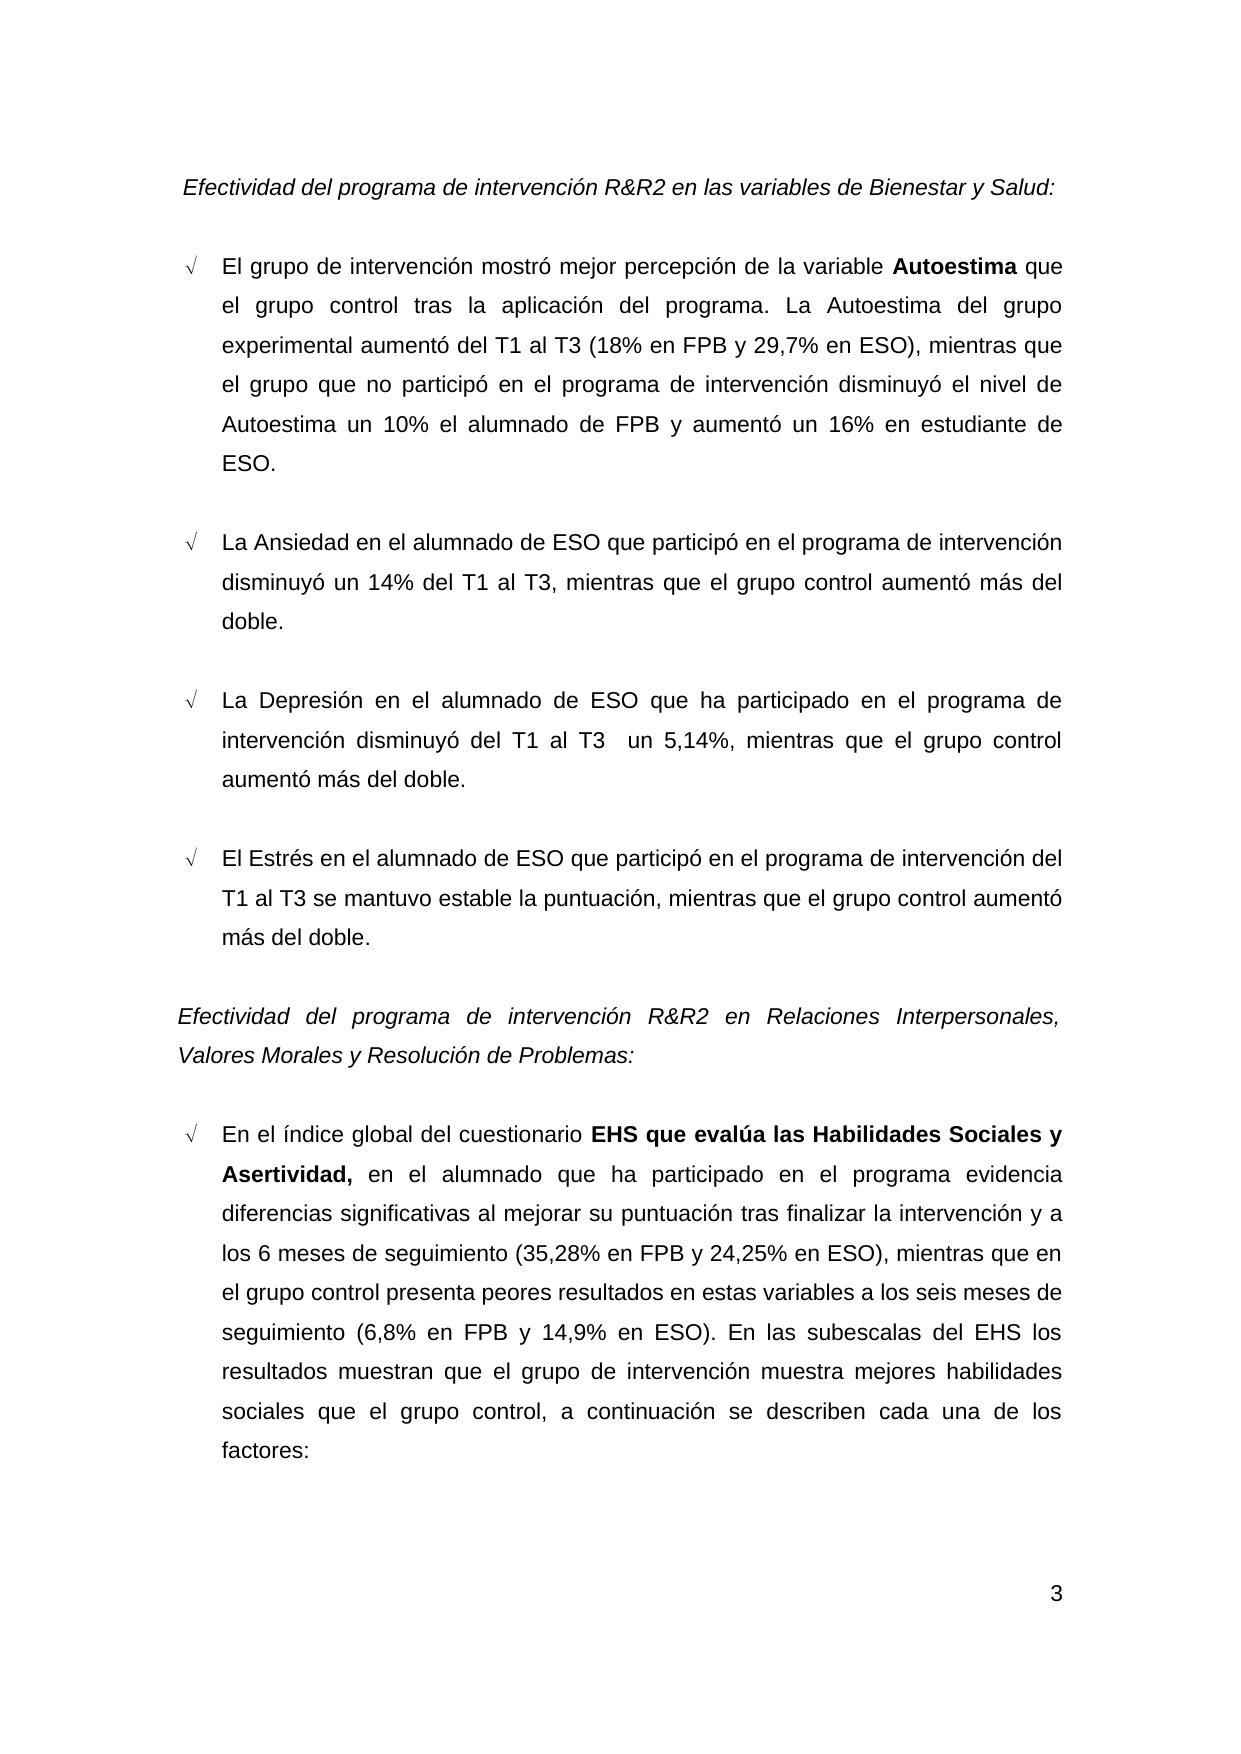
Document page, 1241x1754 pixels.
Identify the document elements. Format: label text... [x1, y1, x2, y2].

list La Ansiedad en el alumnado de ESO que participó en el programa de intervención disminuyó un 14% del T1 al T3, mientras que el grupo control aumentó más del doble. [184, 529, 1063, 634]
list La Depresión en el alumnado de ESO que ha participado en el programa de intervención disminuyó del T1 al T3 un 5,14%, mientras que el grupo control aumentó más del doble. [184, 687, 1063, 792]
text Efectividad del programa de intervención R&R2 en las variables de Bienestar y Salud: [177, 174, 1063, 200]
text Efectividad del programa de intervención R&R2 en Relaciones Interpersonales, Valores Morales y Resolución de Problemas: [177, 1003, 1063, 1069]
list El grupo de intervención mostró mejor percepción de la variable Autoestima que el grupo control tras la aplicación del programa. La Autoestima del grupo experimental aumentó del T1 al T3 (18% en FPB y 29,7% en ESO), mientras que el grupo que no participó en el programa de intervención disminuyó el nivel de Autoestima un 10% el alumnado de FPB y aumentó un 16% en estudiante de ESO. [184, 253, 1063, 477]
list En el índice global del cuestionario EHS que evalúa las Habilidades Sociales y Asertividad, en el alumnado que ha participado en el programa evidencia diferencias significativas al mejorar su puntuación tras finalizar la intervención y a los 6 meses de seguimiento (35,28% en FPB y 24,25% en ESO), mientras que en el grupo control presenta peores resultados en estas variables a los seis meses de seguimiento (6,8% en FPB y 14,9% en ESO). En las subescalas del EHS los resultados muestran que el grupo de intervención muestra mejores habilidades sociales que el grupo control, a continuación se describen cada una de los factores: [184, 1121, 1063, 1464]
list El Estrés en el alumnado de ESO que participó en el programa de intervención del T1 al T3 se mantuvo estable la puntuación, mientras que el grupo control aumentó más del doble. [184, 845, 1063, 950]
